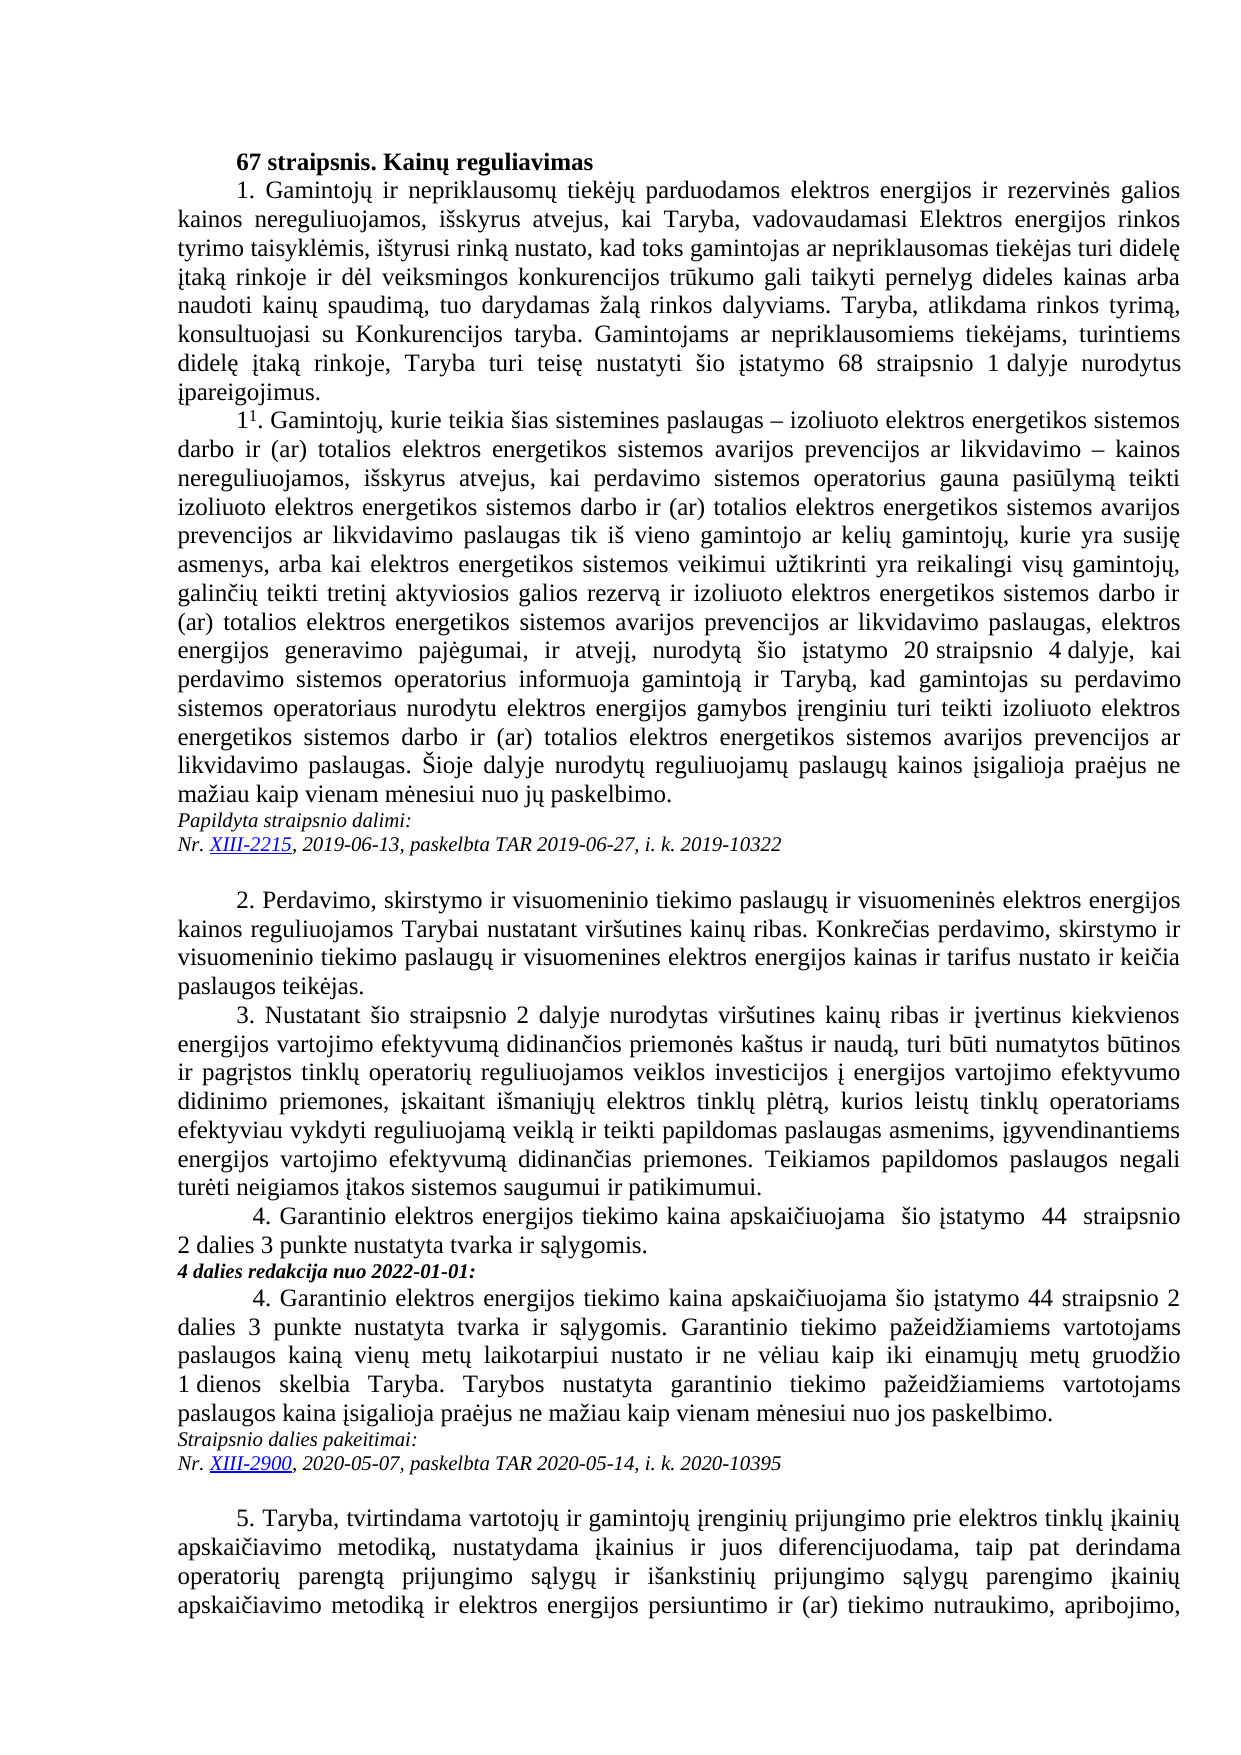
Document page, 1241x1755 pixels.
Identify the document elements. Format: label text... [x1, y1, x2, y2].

text 1. Gamintojų ir nepriklausomų tiekėjų parduodamos elektros energijos ir rezervinės galios kainos nereguliuojamos, išskyrus atvejus, kai Taryba, vadovaudamasi Elektros energijos rinkos tyrimo taisyklėmis, ištyrusi rinką nustato, kad toks gamintojas ar nepriklausomas tiekėjas turi didelę įtaką rinkoje ir dėl veiksmingos konkurencijos trūkumo gali taikyti pernelyg dideles kainas arba naudoti kainų spaudimą, tuo darydamas žalą rinkos dalyviams. Taryba, atlikdama rinkos tyrimą, konsultuojasi su Konkurencijos taryba. Gamintojams ar nepriklausomiems tiekėjams, turintiems didelę įtaką rinkoje, Taryba turi teisę nustatyti šio įstatymo 68 straipsnio 1 dalyje nurodytus įpareigojimus. [177, 176, 1181, 406]
text Nr. XIII-2215, 2019-06-13, paskelbta TAR 2019-06-27, i. k. 2019-10322 [177, 832, 1181, 856]
text 11. Gamintojų, kurie teikia šias sistemines paslaugas – izoliuoto elektros energetikos sistemos darbo ir (ar) totalios elektros energetikos sistemos avarijos prevencijos ar likvidavimo – kainos nereguliuojamos, išskyrus atvejus, kai perdavimo sistemos operatorius gauna pasiūlymą teikti izoliuoto elektros energetikos sistemos darbo ir (ar) totalios elektros energetikos sistemos avarijos prevencijos ar likvidavimo paslaugas tik iš vieno gamintojo ar kelių gamintojų, kurie yra susiję asmenys, arba kai elektros energetikos sistemos veikimui užtikrinti yra reikalingi visų gamintojų, galinčių teikti tretinį aktyviosios galios rezervą ir izoliuoto elektros energetikos sistemos darbo ir (ar) totalios elektros energetikos sistemos avarijos prevencijos ar likvidavimo paslaugas, elektros energijos generavimo pajėgumai, ir atvejį, nurodytą šio įstatymo 20 straipsnio 4 dalyje, kai perdavimo sistemos operatorius informuoja gamintoją ir Tarybą, kad gamintojas su perdavimo sistemos operatoriaus nurodytu elektros energijos gamybos įrenginiu turi teikti izoliuoto elektros energetikos sistemos darbo ir (ar) totalios elektros energetikos sistemos avarijos prevencijos ar likvidavimo paslaugas. Šioje dalyje nurodytų reguliuojamų paslaugų kainos įsigalioja praėjus ne mažiau kaip vienam mėnesiui nuo jų paskelbimo. [177, 406, 1181, 808]
text 4. Garantinio elektros energijos tiekimo kaina apskaičiuojama šio įstatymo 44 straipsnio 2 dalies 3 punkte nustatyta tvarka ir sąlygomis. Garantinio tiekimo pažeidžiamiems vartotojams paslaugos kainą vienų metų laikotarpiui nustato ir ne vėliau kaip iki einamųjų metų gruodžio 1 dienos skelbia Taryba. Tarybos nustatyta garantinio tiekimo pažeidžiamiems vartotojams paslaugos kaina įsigalioja praėjus ne mažiau kaip vienam mėnesiui nuo jos paskelbimo. [177, 1283, 1181, 1427]
text 2. Perdavimo, skirstymo ir visuomeninio tiekimo paslaugų ir visuomeninės elektros energijos kainos reguliuojamos Tarybai nustatant viršutines kainų ribas. Konkrečias perdavimo, skirstymo ir visuomeninio tiekimo paslaugų ir visuomenines elektros energijos kainas ir tarifus nustato ir keičia paslaugos teikėjas. [177, 885, 1181, 1000]
text 67 straipsnis. Kainų reguliavimas [177, 147, 1181, 176]
text 3. Nustatant šio straipsnio 2 dalyje nurodytas viršutines kainų ribas ir įvertinus kiekvienos energijos vartojimo efektyvumą didinančios priemonės kaštus ir naudą, turi būti numatytos būtinos ir pagrįstos tinklų operatorių reguliuojamos veiklos investicijos į energijos vartojimo efektyvumo didinimo priemones, įskaitant išmaniųjų elektros tinklų plėtrą, kurios leistų tinklų operatoriams efektyviau vykdyti reguliuojamą veiklą ir teikti papildomas paslaugas asmenims, įgyvendinantiems energijos vartojimo efektyvumą didinančias priemones. Teikiamos papildomos paslaugos negali turėti neigiamos įtakos sistemos saugumui ir patikimumui. [177, 1000, 1181, 1201]
text 4 dalies redakcija nuo 2022-01-01: [177, 1259, 1181, 1283]
text Papildyta straipsnio dalimi: [177, 808, 1181, 832]
text 4. Garantinio elektros energijos tiekimo kaina apskaičiuojama šio įstatymo 44 straipsnio 2 dalies 3 punkte nustatyta tvarka ir sąlygomis. [177, 1201, 1181, 1259]
text 5. Taryba, tvirtindama vartotojų ir gamintojų įrenginių prijungimo prie elektros tinklų įkainių apskaičiavimo metodiką, nustatydama įkainius ir juos diferencijuodama, taip pat derindama operatorių parengtą prijungimo sąlygų ir išankstinių prijungimo sąlygų parengimo įkainių apskaičiavimo metodiką ir elektros energijos persiuntimo ir (ar) tiekimo nutraukimo, apribojimo, [177, 1503, 1181, 1618]
text Nr. XIII-2900, 2020-05-07, paskelbta TAR 2020-05-14, i. k. 2020-10395 [177, 1451, 1181, 1475]
text Straipsnio dalies pakeitimai: [177, 1427, 1181, 1451]
